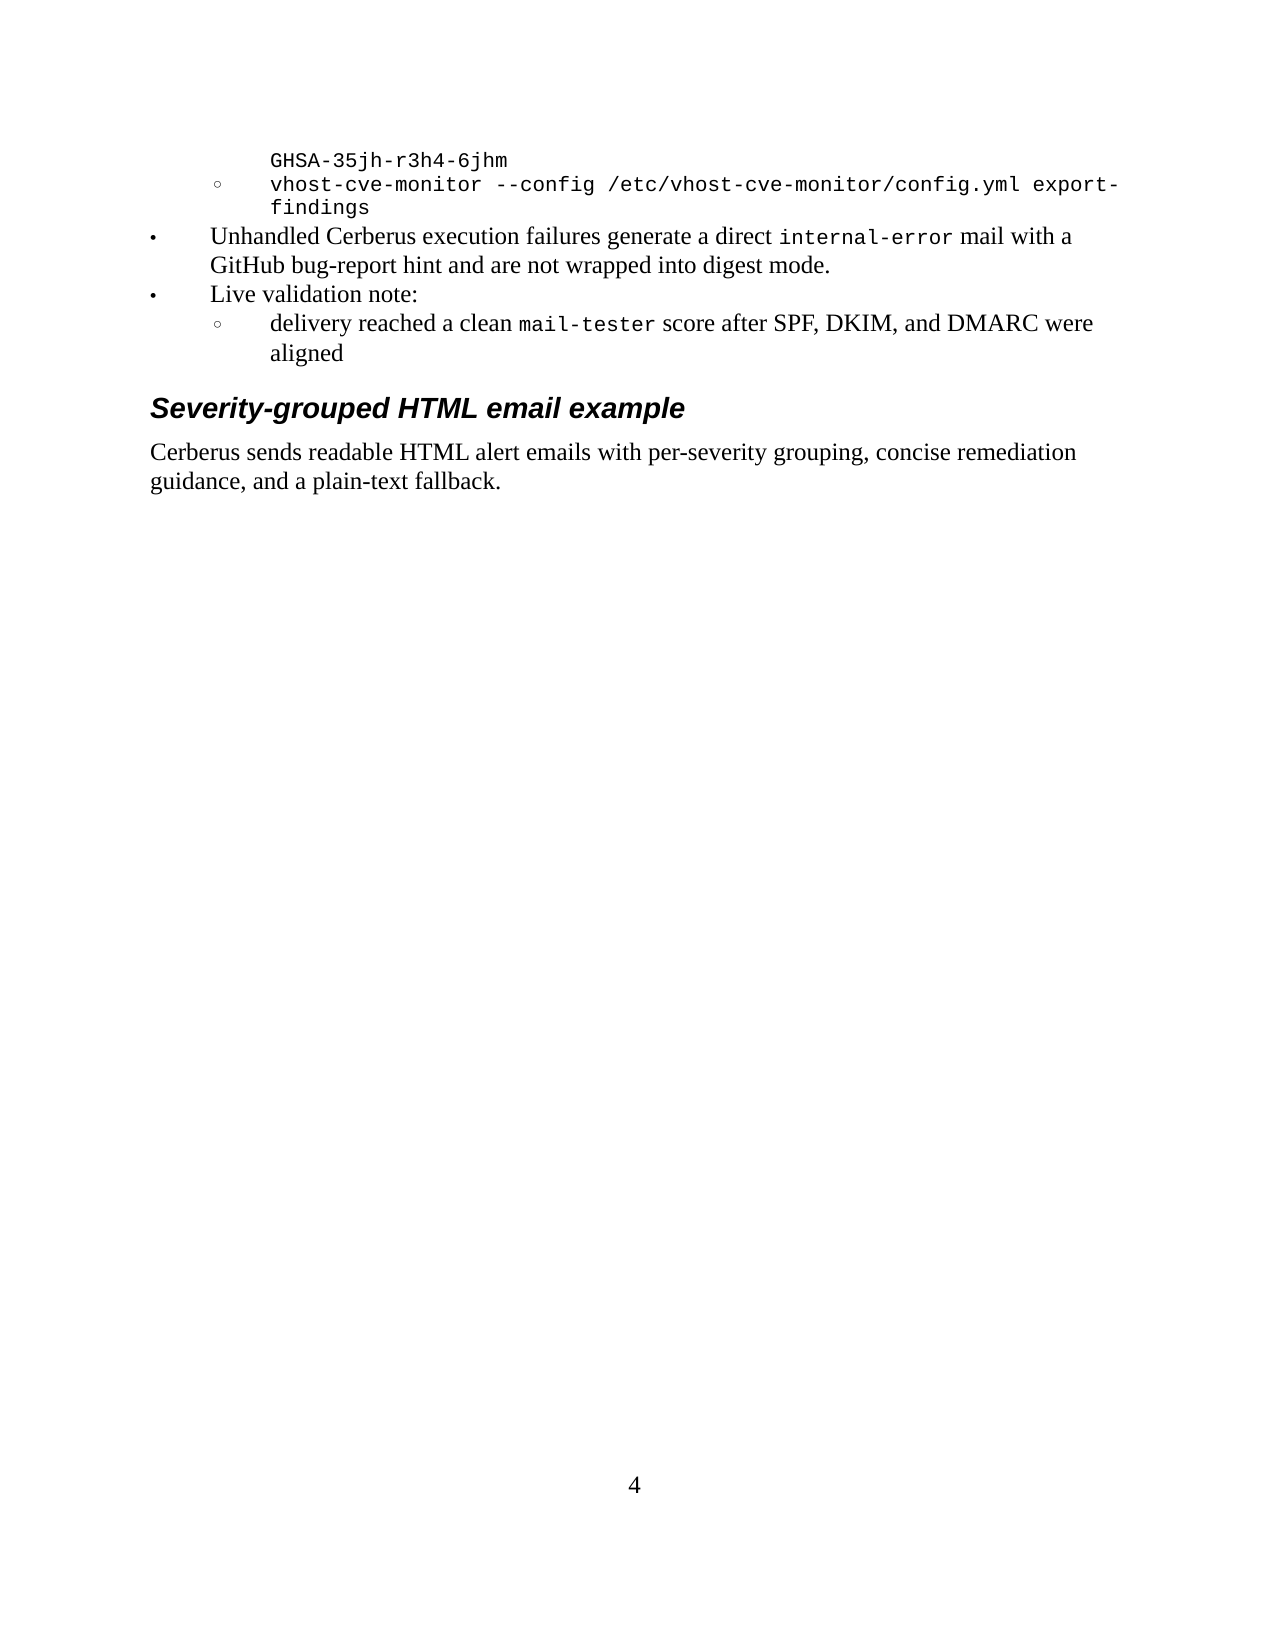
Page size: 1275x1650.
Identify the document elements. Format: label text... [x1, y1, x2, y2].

subtitle Severity-grouped HTML email example [150, 391, 1125, 425]
list Unhandled Cerberus execution failures generate a direct internal-error mail with a GitHub bug-report hint and are not wrapped into digest mode. [150, 221, 1125, 279]
list Live validation note: [150, 279, 1125, 308]
list vhost-cve-monitor --config /etc/vhost-cve-monitor/config.yml export-findings [210, 174, 1125, 221]
list GHSA-35jh-r3h4-6jhm [210, 150, 1125, 174]
list delivery reached a clean mail-tester score after SPF, DKIM, and DMARC were aligned [210, 308, 1125, 366]
text Cerberus sends readable HTML alert emails with per-severity grouping, concise remediation guidance, and a plain-text fallback. [150, 437, 1125, 495]
